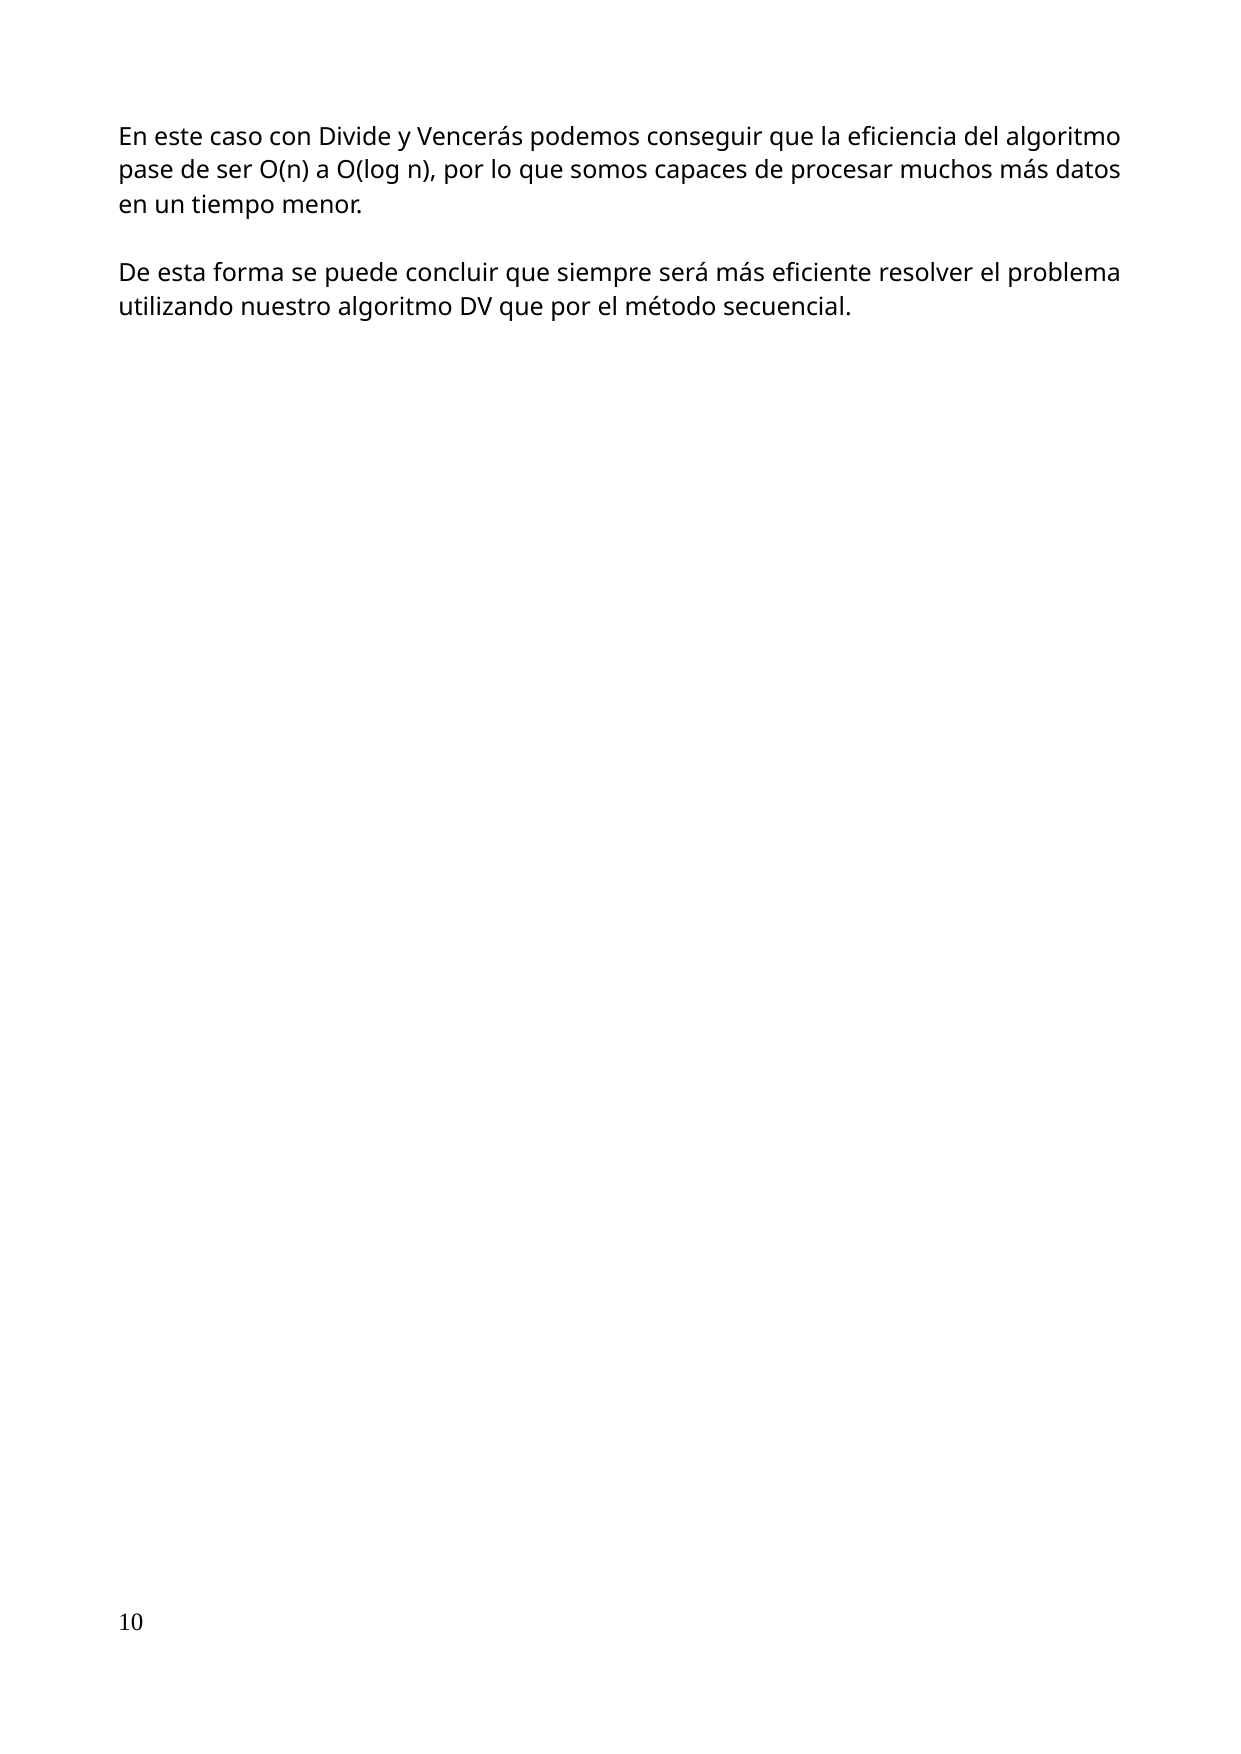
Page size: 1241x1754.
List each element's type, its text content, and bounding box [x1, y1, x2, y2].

text De esta forma se puede concluir que siempre será más eficiente resolver el problema utilizando nuestro algoritmo DV que por el método secuencial. [118, 254, 1122, 322]
text En este caso con Divide y Vencerás podemos conseguir que la eficiencia del algoritmo pase de ser O(n) a O(log n), por lo que somos capaces de procesar muchos más datos en un tiempo menor. [118, 118, 1122, 220]
